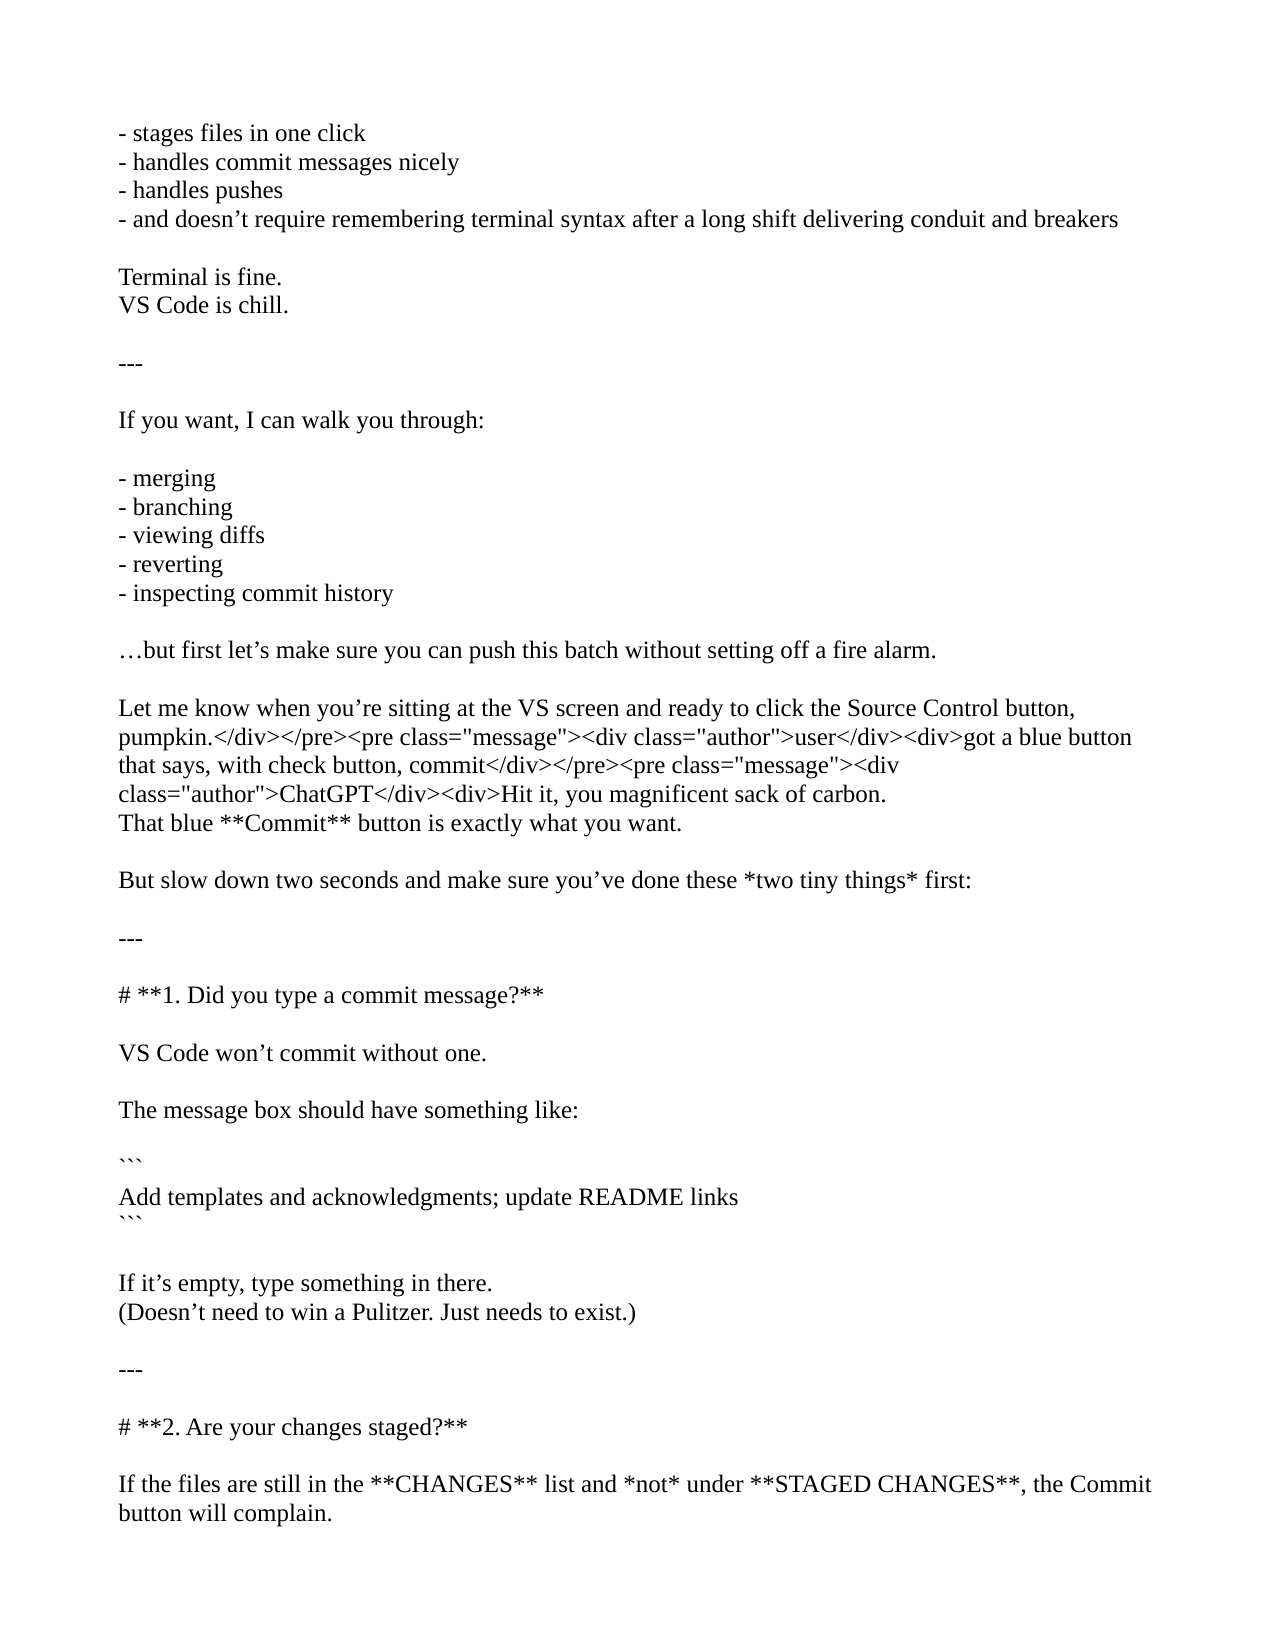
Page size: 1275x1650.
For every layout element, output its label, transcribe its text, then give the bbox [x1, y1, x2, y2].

text If it’s empty, type something in there. [118, 1268, 1157, 1297]
text # **1. Did you type a commit message?** [118, 981, 1157, 1009]
text - stages files in one click [118, 118, 1157, 147]
text - branching [118, 492, 1157, 521]
text Terminal is fine. [118, 262, 1157, 291]
text --- [118, 348, 1157, 377]
text --- [118, 923, 1157, 952]
text - viewing diffs [118, 521, 1157, 549]
text # **2. Are your changes staged?** [118, 1412, 1157, 1441]
text Let me know when you’re sitting at the VS screen and ready to click the Source Control button, pumpkin.</div></pre><pre class="message"><div class="author">user</div><div>got a blue button that says, with check button, commit</div></pre><pre class="message"><div class="author">ChatGPT</div><div>Hit it, you magnificent sack of carbon. [118, 693, 1157, 808]
text - handles commit messages nicely [118, 147, 1157, 176]
text - inspecting commit history [118, 578, 1157, 607]
text - handles pushes [118, 176, 1157, 204]
text - and doesn’t require remembering terminal syntax after a long shift delivering conduit and breakers [118, 204, 1157, 233]
text VS Code is chill. [118, 291, 1157, 319]
text Add templates and acknowledgments; update README links [118, 1182, 1157, 1211]
text …but first let’s make sure you can push this batch without setting off a fire alarm. [118, 636, 1157, 664]
text ``` [118, 1211, 1157, 1239]
text - merging [118, 463, 1157, 492]
text That blue **Commit** button is exactly what you want. [118, 808, 1157, 837]
text ``` [118, 1153, 1157, 1182]
text VS Code won’t commit without one. [118, 1038, 1157, 1067]
text --- [118, 1354, 1157, 1383]
text (Doesn’t need to win a Pulitzer. Just needs to exist.) [118, 1297, 1157, 1326]
text If you want, I can walk you through: [118, 406, 1157, 434]
text But slow down two seconds and make sure you’ve done these *two tiny things* first: [118, 866, 1157, 894]
text The message box should have something like: [118, 1096, 1157, 1124]
text - reverting [118, 549, 1157, 578]
text If the files are still in the **CHANGES** list and *not* under **STAGED CHANGES**, the Commit button will complain. [118, 1469, 1157, 1527]
